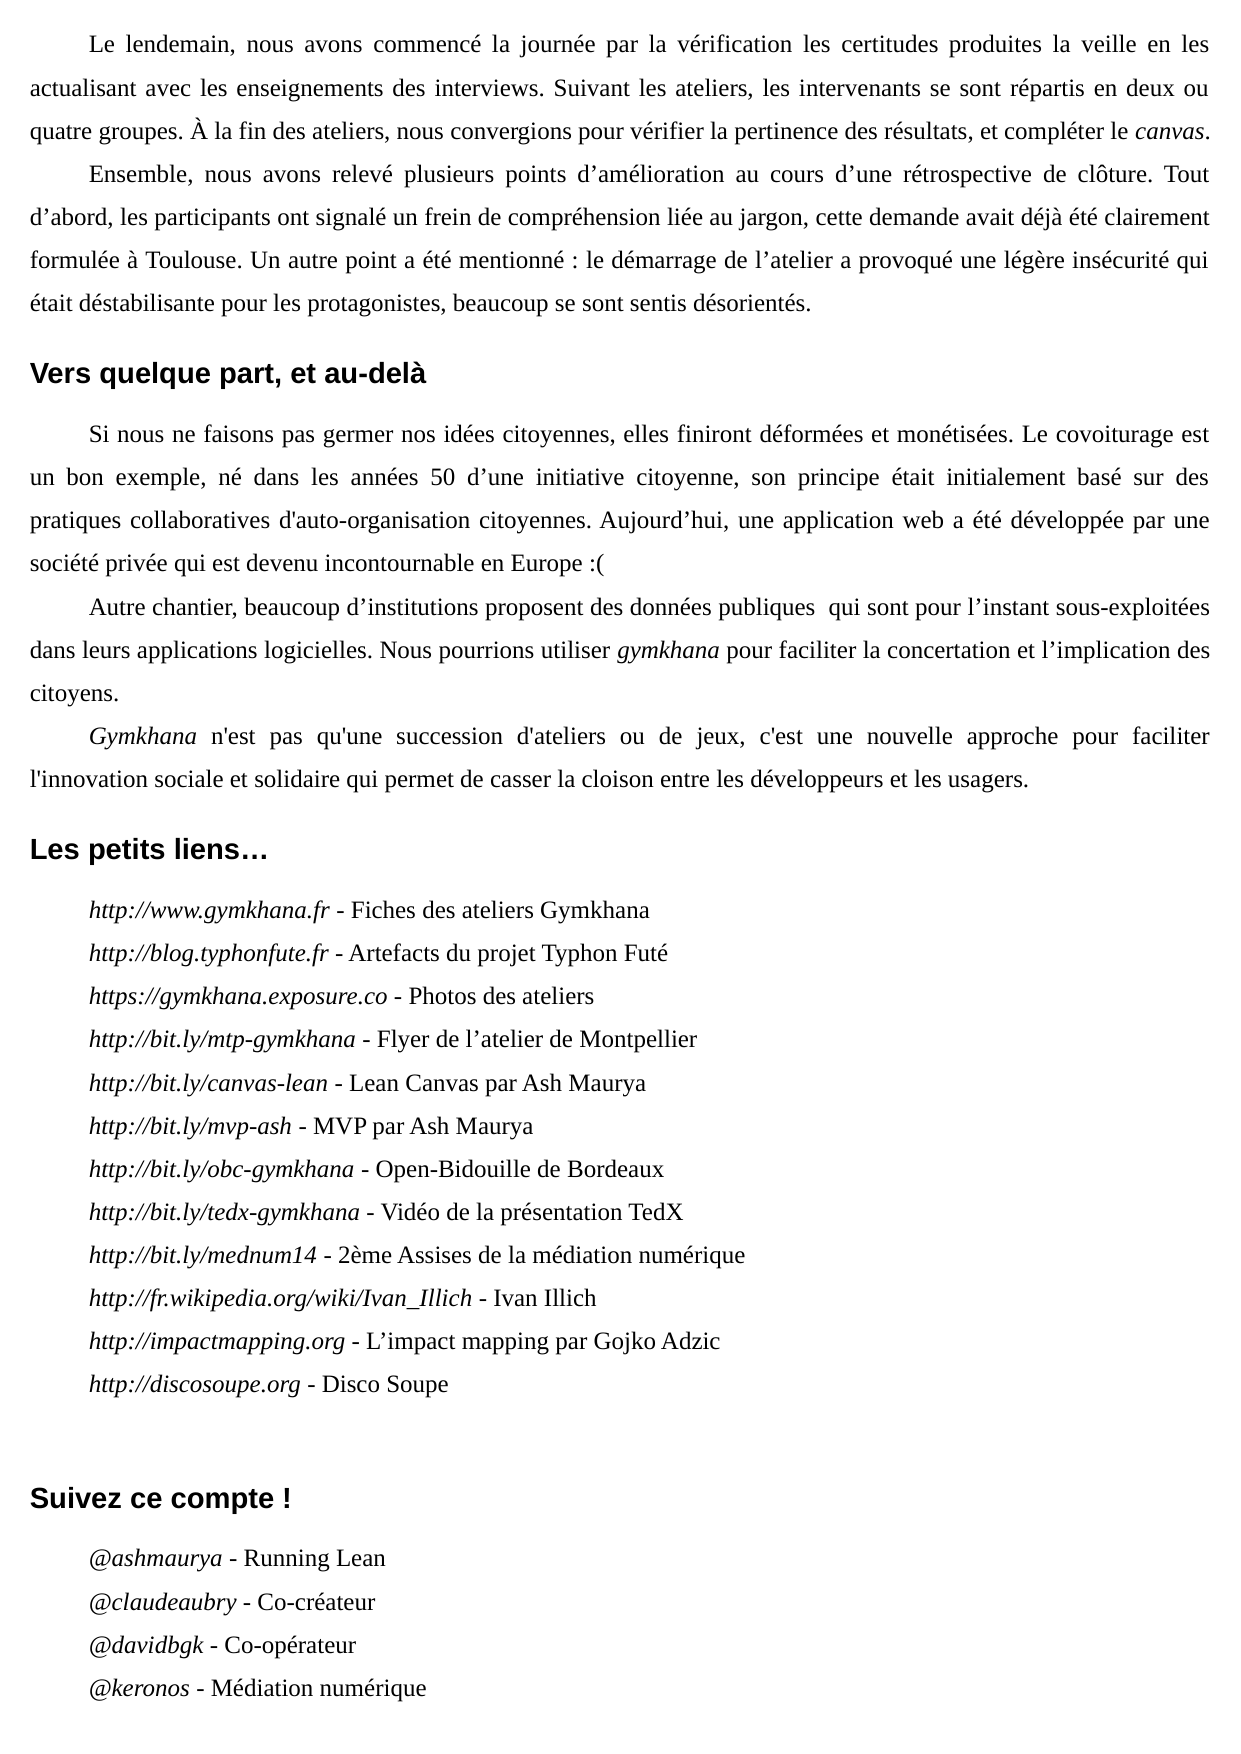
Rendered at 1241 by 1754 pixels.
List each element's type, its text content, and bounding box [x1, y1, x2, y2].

text http://fr.wikipedia.org/wiki/Ivan_Illich - Ivan Illich [29, 1283, 1211, 1312]
text http://blog.typhonfute.fr - Artefacts du projet Typhon Futé [29, 938, 1211, 967]
text Gymkhana n'est pas qu'une succession d'ateliers ou de jeux, c'est une nouvelle approche pour faciliter l'innovation sociale et solidaire qui permet de casser la cloison entre les développeurs et les usagers. [29, 721, 1211, 793]
text Si nous ne faisons pas germer nos idées citoyennes, elles finiront déformées et monétisées. Le covoiturage est un bon exemple, né dans les années 50 d’une initiative citoyenne, son principe était initialement basé sur des pratiques collaboratives d'auto-organisation citoyennes. Aujourd’hui, une application web a été développée par une société privée qui est devenu incontournable en Europe :( [29, 419, 1211, 577]
text http://www.gymkhana.fr - Fiches des ateliers Gymkhana [29, 895, 1211, 924]
text http://discosoupe.org - Disco Soupe [29, 1369, 1211, 1398]
text @keronos - Médiation numérique [29, 1673, 1211, 1702]
text http://bit.ly/mvp-ash - MVP par Ash Maurya [29, 1111, 1211, 1139]
text @ashmaurya - Running Lean [29, 1543, 1211, 1572]
text http://bit.ly/mednum14 - 2ème Assises de la médiation numérique [29, 1240, 1211, 1269]
text http://bit.ly/tedx-gymkhana - Vidéo de la présentation TedX [29, 1197, 1211, 1226]
text Ensemble, nous avons relevé plusieurs points d’amélioration au cours d’une rétrospective de clôture. Tout d’abord, les participants ont signalé un frein de compréhension liée au jargon, cette demande avait déjà été clairement formulée à Toulouse. Un autre point a été mentionné : le démarrage de l’atelier a provoqué une légère insécurité qui était déstabilisante pour les protagonistes, beaucoup se sont sentis désorientés. [29, 159, 1211, 317]
text http://impactmapping.org - L’impact mapping par Gojko Adzic [29, 1326, 1211, 1355]
text @claudeaubry - Co-créateur [29, 1587, 1211, 1615]
text Autre chantier, beaucoup d’institutions proposent des données publiques qui sont pour l’instant sous-exploitées dans leurs applications logicielles. Nous pourrions utiliser gymkhana pour faciliter la concertation et l’implication des citoyens. [29, 592, 1211, 707]
subtitle Suivez ce compte ! [29, 1481, 1211, 1514]
text http://bit.ly/canvas-lean - Lean Canvas par Ash Maurya [29, 1068, 1211, 1096]
text http://bit.ly/mtp-gymkhana - Flyer de l’atelier de Montpellier [29, 1024, 1211, 1053]
text http://bit.ly/obc-gymkhana - Open-Bidouille de Bordeaux [29, 1154, 1211, 1183]
subtitle Vers quelque part, et au-delà [29, 356, 1211, 390]
subtitle Les petits liens… [29, 832, 1211, 866]
text https://gymkhana.exposure.co - Photos des ateliers [29, 981, 1211, 1010]
text Le lendemain, nous avons commencé la journée par la vérification les certitudes produites la veille en les actualisant avec les enseignements des interviews. Suivant les ateliers, les intervenants se sont répartis en deux ou quatre groupes. À la fin des ateliers, nous convergions pour vérifier la pertinence des résultats, et compléter le canvas. [29, 29, 1211, 144]
text @davidbgk - Co-opérateur [29, 1630, 1211, 1658]
